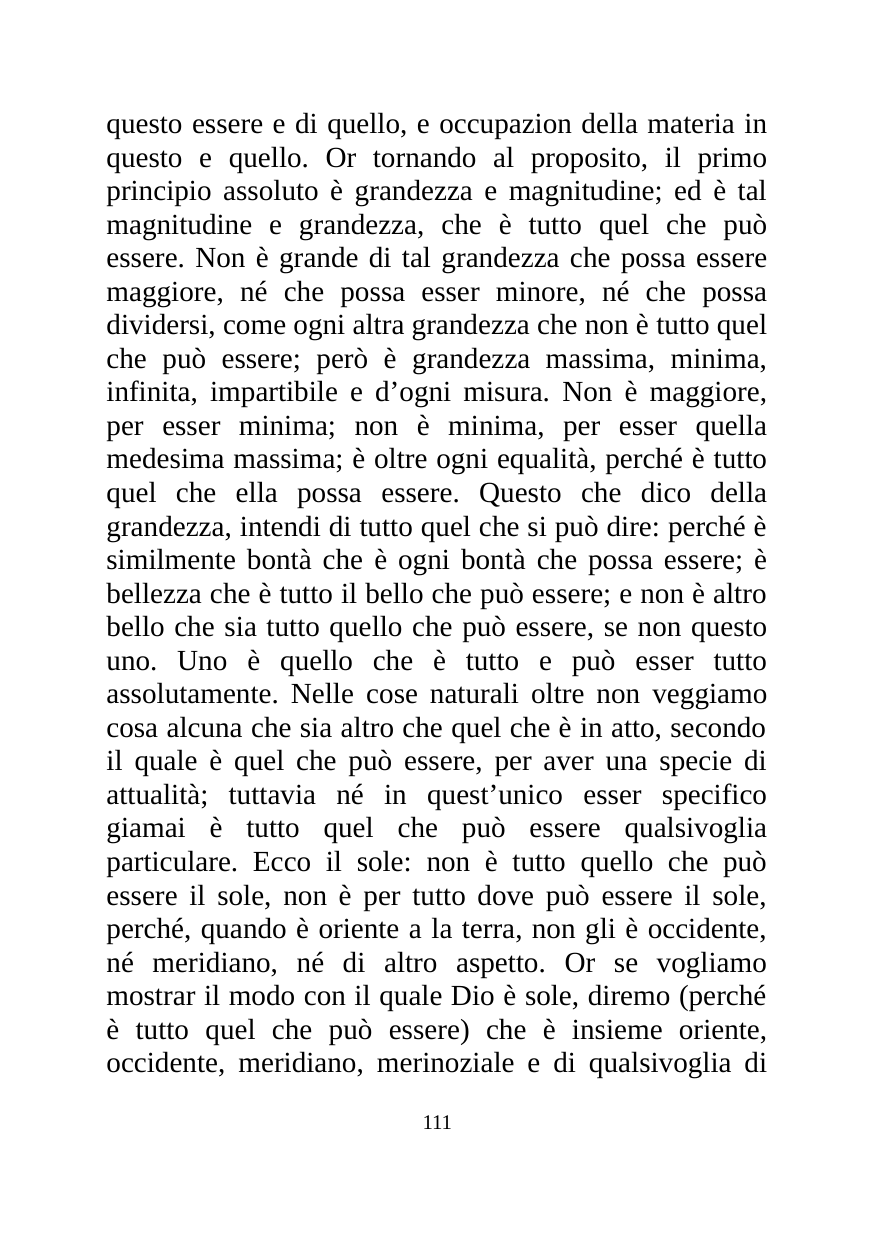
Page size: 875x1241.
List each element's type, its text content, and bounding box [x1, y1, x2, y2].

text questo essere e di quello, e occupazion della materia in questo e quello. Or tornando al proposito, il primo principio assoluto è grandezza e magnitudine; ed è tal magnitudine e grandezza, che è tutto quel che può essere. Non è grande di tal grandezza che possa essere maggiore, né che possa esser minore, né che possa dividersi, come ogni altra grandezza che non è tutto quel che può essere; però è grandezza massima, minima, infinita, impartibile e d’ogni misura. Non è maggiore, per esser minima; non è minima, per esser quella medesima massima; è oltre ogni equalità, perché è tutto quel che ella possa essere. Questo che dico della grandezza, intendi di tutto quel che si può dire: perché è similmente bontà che è ogni bontà che possa essere; è bellezza che è tutto il bello che può essere; e non è altro bello che sia tutto quello che può essere, se non questo uno. Uno è quello che è tutto e può esser tutto assolutamente. Nelle cose naturali oltre non veggiamo cosa alcuna che sia altro che quel che è in atto, secondo il quale è quel che può essere, per aver una specie di attualità; tuttavia né in quest’unico esser specifico giamai è tutto quel che può essere qualsivoglia particulare. Ecco il sole: non è tutto quello che può essere il sole, non è per tutto dove può essere il sole, perché, quando è oriente a la terra, non gli è occidente, né meridiano, né di altro aspetto. Or se vogliamo mostrar il modo con il quale Dio è sole, diremo (perché è tutto quel che può essere) che è insieme oriente, occidente, meridiano, merinoziale e di qualsivoglia di [106, 106, 768, 1079]
